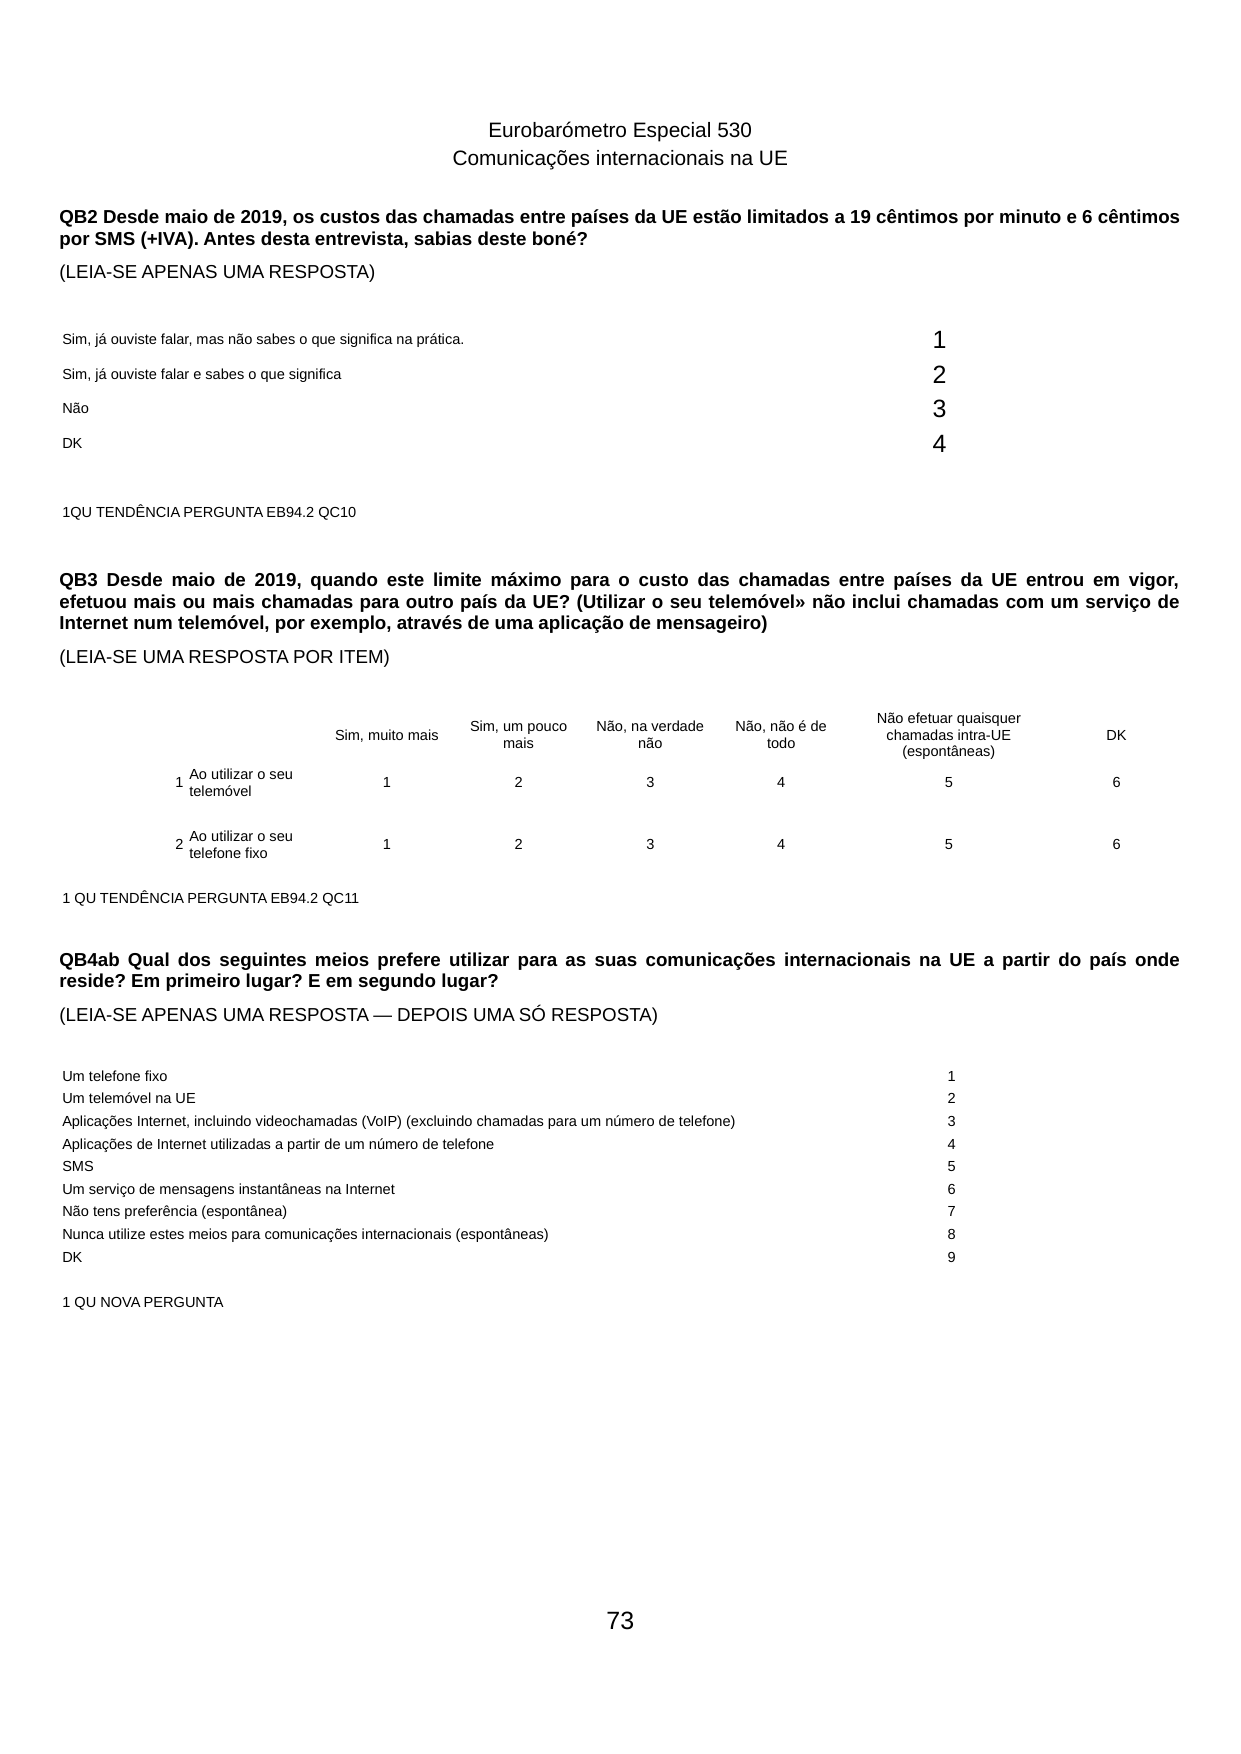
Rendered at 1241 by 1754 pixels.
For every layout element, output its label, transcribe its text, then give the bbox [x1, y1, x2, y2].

table_cell 6 [819, 1178, 958, 1200]
table_cell 1QU TENDÊNCIA PERGUNTA EB94.2 QC10 [59, 495, 809, 530]
table_cell Aplicações de Internet utilizadas a partir de um número de telefone [59, 1133, 819, 1155]
table_cell [846, 802, 1052, 825]
table_cell Ao utilizar o seu telefone fixo [186, 825, 321, 864]
table_cell [819, 1291, 958, 1313]
table_cell [1052, 864, 1181, 887]
text (LEIA-SE APENAS UMA RESPOSTA) [59, 261, 1181, 283]
table_cell 2 [453, 763, 584, 802]
table_cell Ao utilizar o seu telemóvel [186, 763, 321, 802]
table_cell [453, 802, 584, 825]
table_header Sim, muito mais [321, 707, 452, 763]
table_cell [846, 887, 1052, 909]
table_cell Aplicações Internet, incluindo videochamadas (VoIP) (excluindo chamadas para um número de telefone) [59, 1110, 819, 1132]
table_cell Não [59, 391, 809, 426]
table_header [59, 707, 186, 763]
table_cell [59, 802, 186, 825]
table_cell Nunca utilize estes meios para comunicações internacionais (espontâneas) [59, 1223, 819, 1245]
table_cell [321, 802, 452, 825]
table_cell 4 [819, 1133, 958, 1155]
table_cell [59, 864, 186, 887]
table_cell [453, 864, 584, 887]
text (LEIA-SE UMA RESPOSTA POR ITEM) [59, 646, 1181, 667]
table_header Não, não é de todo [716, 707, 846, 763]
text QB2 Desde maio de 2019, os custos das chamadas entre países da UE estão limitados a 19 cêntimos por minuto e 6 cêntimos por SMS (+IVA). Antes desta entrevista, sabias deste boné? [59, 206, 1181, 249]
table_cell [846, 864, 1052, 887]
table_cell [59, 461, 809, 495]
table_cell SMS [59, 1155, 819, 1178]
table_cell 3 [810, 391, 949, 426]
table_cell 2 [810, 357, 949, 391]
text (LEIA-SE APENAS UMA RESPOSTA — DEPOIS UMA SÓ RESPOSTA) [59, 1004, 1181, 1025]
table_cell [59, 1268, 819, 1291]
table_header DK [1052, 707, 1181, 763]
table_cell [584, 887, 716, 909]
table_cell 6 [1052, 825, 1181, 864]
table_cell 8 [819, 1223, 958, 1245]
table_cell [716, 864, 846, 887]
text QB4ab Qual dos seguintes meios prefere utilizar para as suas comunicações internacionais na UE a partir do país onde reside? Em primeiro lugar? E em segundo lugar? [59, 949, 1181, 992]
table_cell 2 [819, 1087, 958, 1110]
text QB3 Desde maio de 2019, quando este limite máximo para o custo das chamadas entre países da UE entrou em vigor, efetuou mais ou mais chamadas para outro país da UE? (Utilizar o seu telemóvel» não inclui chamadas com um serviço de Internet num telemóvel, por exemplo, através de uma aplicação de mensageiro) [59, 569, 1181, 634]
table_cell 7 [819, 1200, 958, 1223]
table_cell 1 [321, 825, 452, 864]
table_cell [819, 1268, 958, 1291]
table_cell 6 [1052, 763, 1181, 802]
table_cell Um serviço de mensagens instantâneas na Internet [59, 1178, 819, 1200]
table_cell 9 [819, 1245, 958, 1268]
table_cell 4 [810, 426, 949, 461]
table_header 1 [810, 322, 949, 357]
table_header Sim, um pouco mais [453, 707, 584, 763]
table_cell [810, 461, 949, 495]
table_cell 3 [819, 1110, 958, 1132]
table_header Não efetuar quaisquer chamadas intra-UE (espontâneas) [846, 707, 1052, 763]
table_cell [716, 802, 846, 825]
table_header Sim, já ouviste falar, mas não sabes o que significa na prática. [59, 322, 809, 357]
table_cell Um telemóvel na UE [59, 1087, 819, 1110]
table_cell [716, 887, 846, 909]
table_cell 3 [584, 825, 716, 864]
table_cell 2 [453, 825, 584, 864]
table_cell 4 [716, 763, 846, 802]
table_cell [321, 864, 452, 887]
table_cell Não tens preferência (espontânea) [59, 1200, 819, 1223]
table_cell 1 [59, 763, 186, 802]
table_cell DK [59, 426, 809, 461]
table_cell 3 [584, 763, 716, 802]
table_cell 1 QU TENDÊNCIA PERGUNTA EB94.2 QC11 [59, 887, 584, 909]
table_cell 1 QU NOVA PERGUNTA [59, 1291, 819, 1313]
table_cell DK [59, 1245, 819, 1268]
table_cell [1052, 802, 1181, 825]
table_header Não, na verdade não [584, 707, 716, 763]
table_cell [810, 495, 949, 530]
table_cell 2 [59, 825, 186, 864]
table_cell [1052, 887, 1181, 909]
table_cell 4 [716, 825, 846, 864]
table_cell Sim, já ouviste falar e sabes o que significa [59, 357, 809, 391]
table_header Um telefone fixo [59, 1065, 819, 1087]
table_cell 1 [321, 763, 452, 802]
table_cell [186, 864, 321, 887]
table_cell [584, 802, 716, 825]
table_cell [186, 802, 321, 825]
table_header [186, 707, 321, 763]
table_cell [584, 864, 716, 887]
table_header 1 [819, 1065, 958, 1087]
table_cell 5 [819, 1155, 958, 1178]
table_cell 5 [846, 763, 1052, 802]
table_cell 5 [846, 825, 1052, 864]
